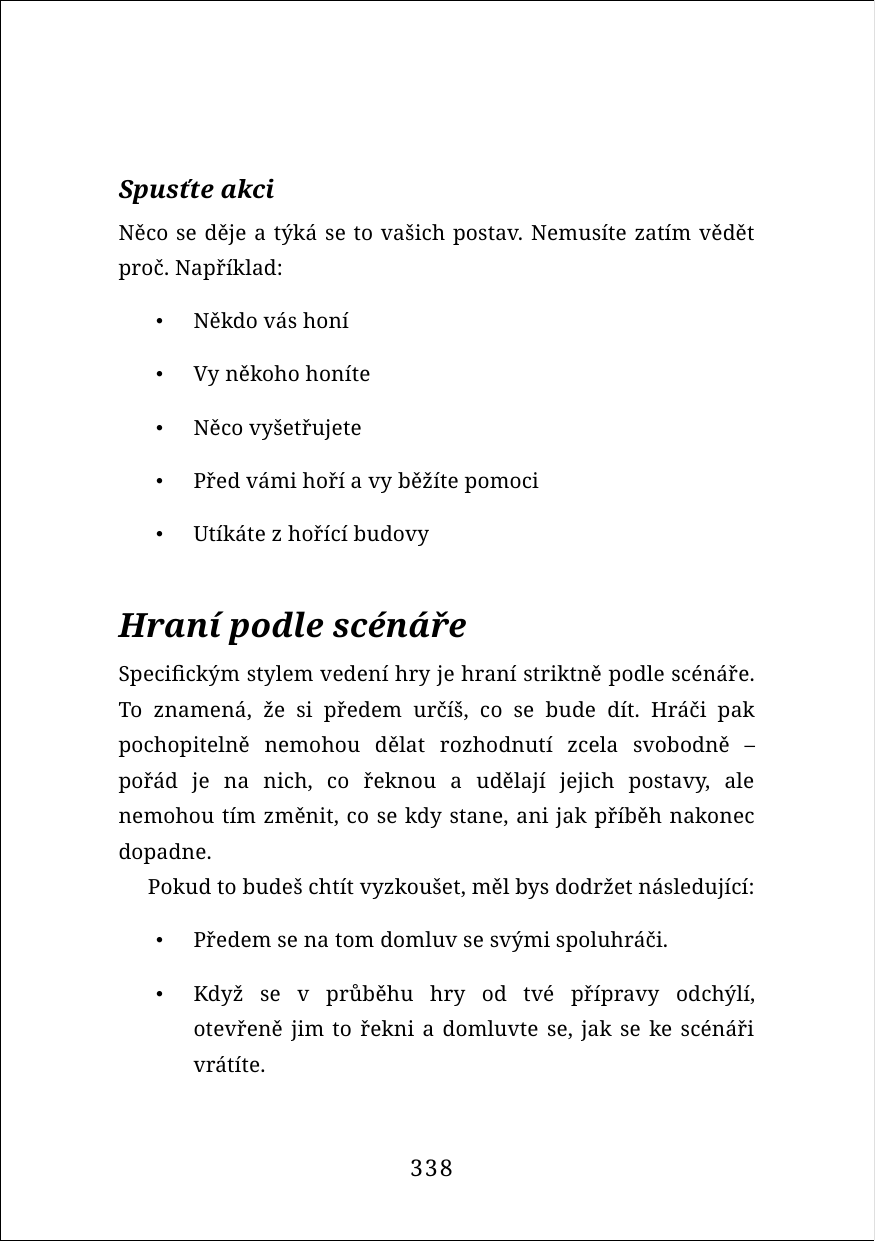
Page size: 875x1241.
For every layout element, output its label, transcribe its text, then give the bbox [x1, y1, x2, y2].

text Specifickým stylem vedení hry je hraní striktně podle scénáře. To znamená, že si předem určíš, co se bude dít. Hráči pak pochopitelně nemohou dělat rozhodnutí zcela svobodně – pořád je na nich, co řeknou a udělají jejich postavy, ale nemohou tím změnit, co se kdy stane, ani jak příběh nakonec dopadne. Pokud to budeš chtít vyzkoušet, měl bys dodržet následující: [118, 659, 756, 901]
list Utíkáte z hořící budovy [156, 519, 756, 548]
list Když se v průběhu hry od tvé přípravy odchýlí, otevřeně jim to řekni a domluvte se, jak se ke scénáři vrátíte. [156, 979, 756, 1078]
list Vy někoho honíte [156, 359, 756, 388]
list Někdo vás honí [156, 306, 756, 335]
subtitle Hraní podle scénáře [118, 602, 756, 647]
list Předem se na tom domluv se svými spoluhráči. [156, 926, 756, 954]
list Něco vyšetřujete [156, 413, 756, 441]
subtitle Spusťte akci [118, 172, 756, 206]
list Před vámi hoří a vy běžíte pomoci [156, 466, 756, 494]
text Něco se děje a týká se to vašich postav. Nemusíte zatím vědět proč. Například: [118, 218, 756, 282]
